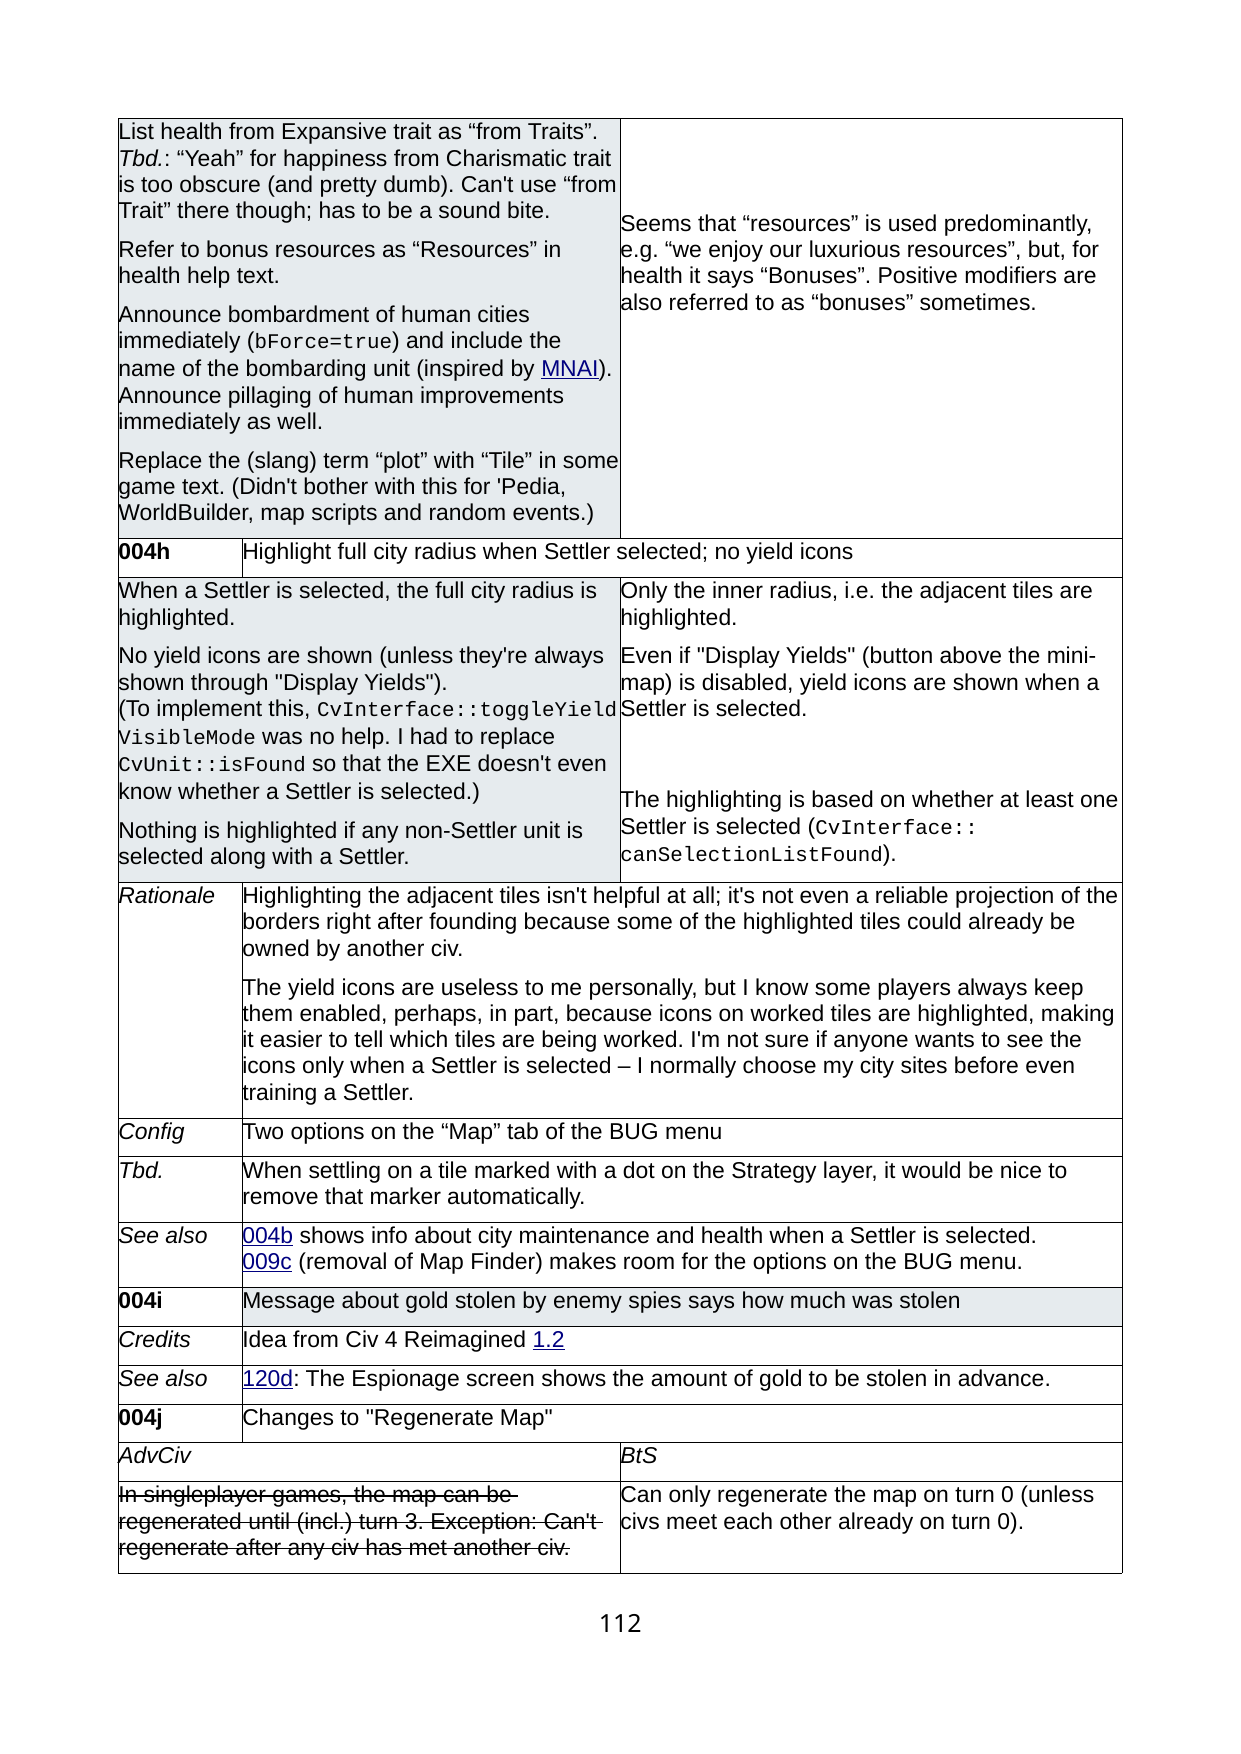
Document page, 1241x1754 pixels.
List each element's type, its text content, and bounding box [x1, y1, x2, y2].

table_cell See also [119, 1366, 242, 1403]
table_cell Seems that “resources” is used predominantly, e.g. “we enjoy our luxurious resources”, but, for health it says “Bonuses”. Positive modifiers are also referred to as “bonuses” sometimes. [621, 119, 1122, 538]
table_cell Credits [119, 1327, 242, 1364]
table_cell 004h [119, 539, 242, 577]
table_cell Rationale [119, 883, 242, 1118]
table_cell List health from Expansive trait as “from Traits”. Tbd.: “Yeah” for happiness from Charismatic trait is too obscure (and pretty dumb). Can't use “from Trait” there though; has to be a sound bite. Refer to bonus resources as “Resources” in health help text. Announce bombardment of human cities immediately (bForce=true) and include the name of the bombarding unit (inspired by MNAI). Announce pillaging of human improvements immediately as well. Replace the (slang) term “plot” with “Tile” in some game text. (Didn't bother with this for 'Pedia, WorldBuilder, map scripts and random events.) [119, 119, 620, 538]
table_cell 004i [119, 1288, 242, 1326]
table_cell 004j [119, 1405, 242, 1442]
table_cell 004b shows info about city maintenance and health when a Settler is selected. 009c (removal of Map Finder) makes room for the options on the BUG menu. [243, 1223, 1122, 1287]
table_cell In singleplayer games, the map can be regenerated until (incl.) turn 3. Exception: Can't regenerate after any civ has met another civ. [119, 1482, 620, 1573]
table_cell 120d: The Espionage screen shows the amount of gold to be stolen in advance. [243, 1366, 1122, 1403]
table_cell Highlight full city radius when Settler selected; no yield icons [243, 539, 1122, 577]
table_cell When settling on a tile marked with a dot on the Strategy layer, it would be nice to remove that marker automatically. [243, 1157, 1122, 1222]
table_cell BtS [621, 1443, 1122, 1481]
table_cell Idea from Civ 4 Reimagined 1.2 [243, 1327, 1122, 1364]
table_cell Config [119, 1119, 242, 1156]
table_cell Can only regenerate the map on turn 0 (unless civs meet each other already on turn 0). [621, 1482, 1122, 1573]
table_cell Highlighting the adjacent tiles isn't helpful at all; it's not even a reliable projection of the borders right after founding because some of the highlighted tiles could already be owned by another civ. The yield icons are useless to me personally, but I know some players always keep them enabled, perhaps, in part, because icons on worked tiles are highlighted, making it easier to tell which tiles are being worked. I'm not sure if anyone wants to see the icons only when a Settler is selected – I normally choose my city sites before even training a Settler. [243, 883, 1122, 1118]
table_cell AdvCiv [119, 1443, 620, 1481]
table_cell Two options on the “Map” tab of the BUG menu [243, 1119, 1122, 1156]
table_cell Message about gold stolen by enemy spies says how much was stolen [243, 1288, 1122, 1326]
table_cell When a Settler is selected, the full city radius is highlighted. No yield icons are shown (unless they're always shown through "Display Yields"). (To implement this, CvInterface::toggleYield VisibleMode was no help. I had to replace CvUnit::isFound so that the EXE doesn't even know whether a Settler is selected.) Nothing is highlighted if any non-Settler unit is selected along with a Settler. [119, 578, 620, 882]
table_cell See also [119, 1223, 242, 1287]
table_cell Tbd. [119, 1157, 242, 1222]
table_cell Only the inner radius, i.e. the adjacent tiles are highlighted. Even if "Display Yields" (button above the mini-map) is disabled, yield icons are shown when a Settler is selected. The highlighting is based on whether at least one Settler is selected (CvInterface:: canSelectionListFound). [621, 578, 1122, 882]
table_cell Changes to "Regenerate Map" [243, 1405, 1122, 1442]
